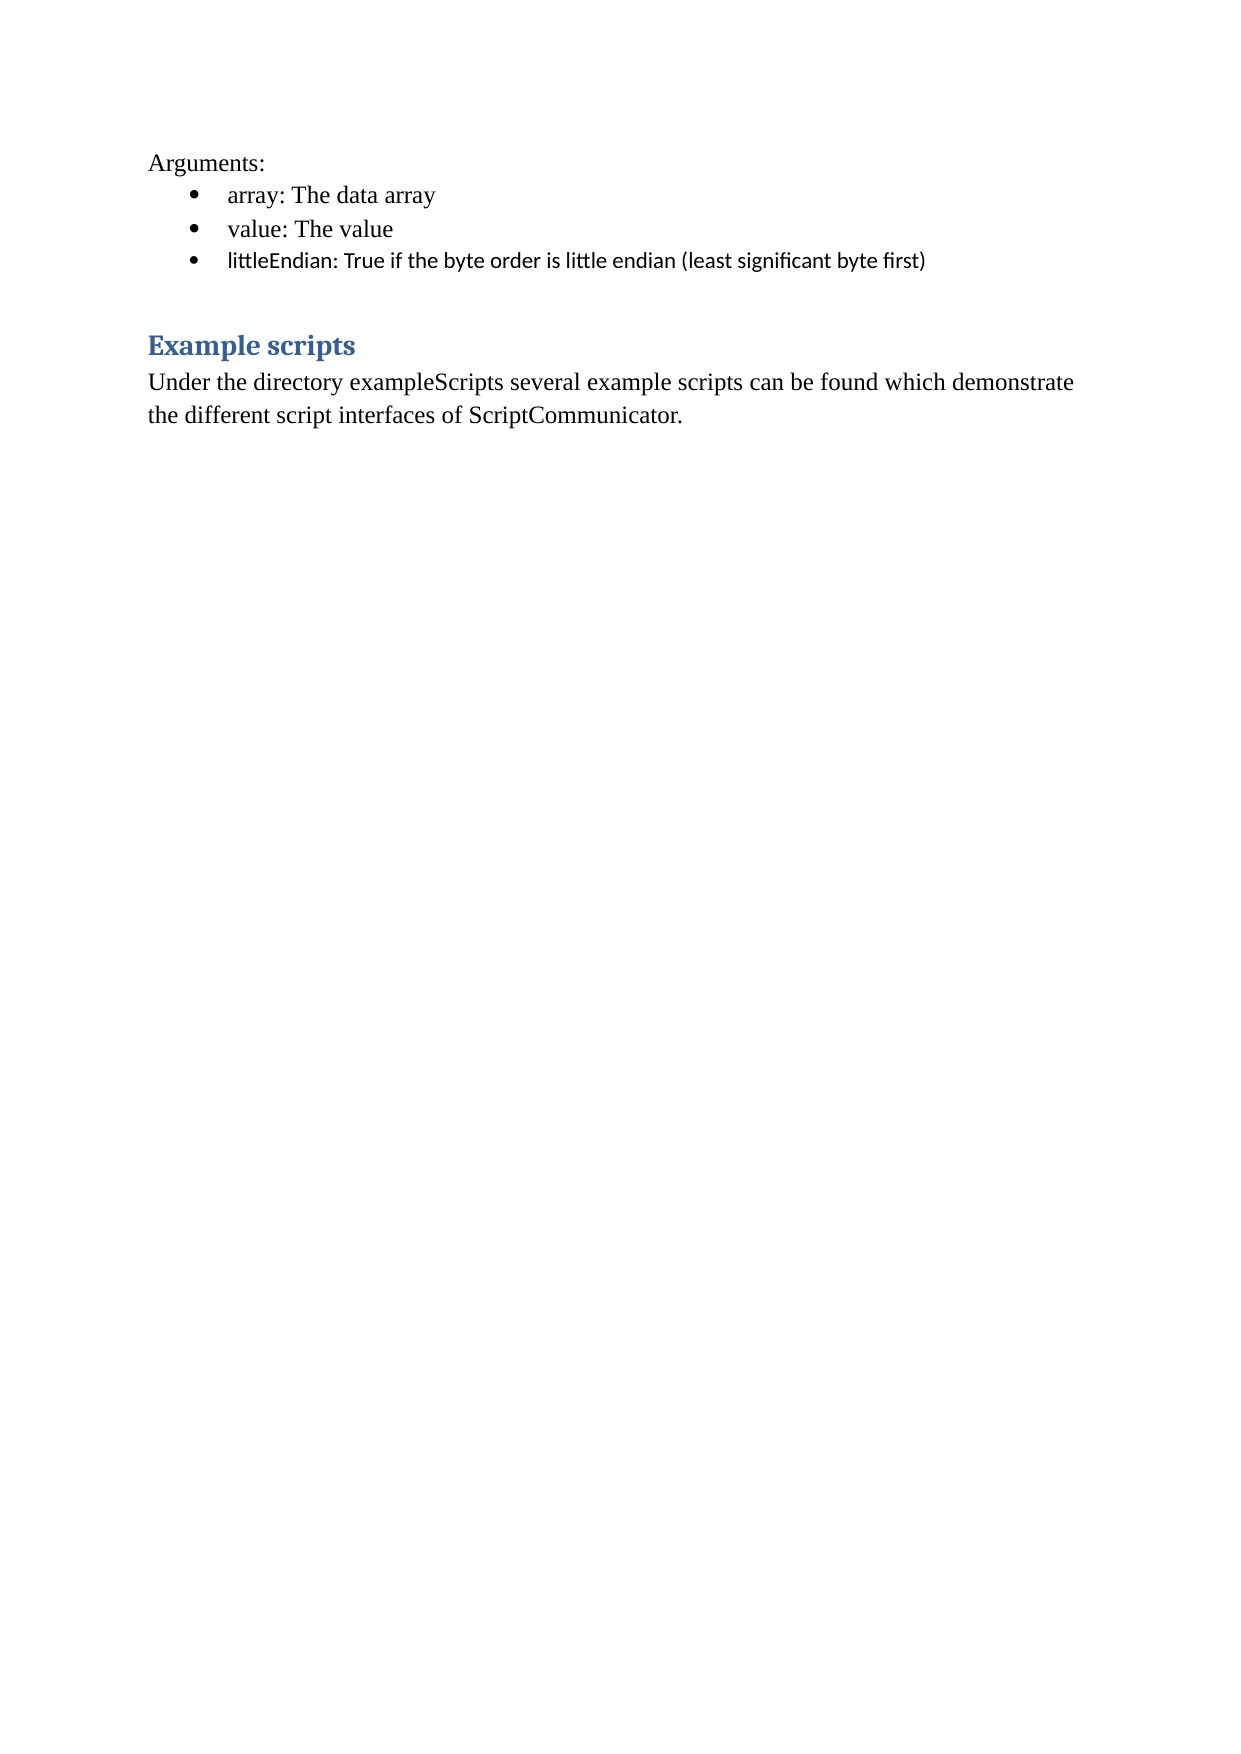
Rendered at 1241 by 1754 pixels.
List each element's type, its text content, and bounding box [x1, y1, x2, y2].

subtitle Example scripts [148, 329, 1093, 362]
list array: The data array [190, 181, 1093, 209]
list littleEndian: True if the byte order is little endian (least significant byte first) [190, 247, 1093, 275]
text Under the directory exampleScripts several example scripts can be found which demonstrate the different script interfaces of ScriptCommunicator. [148, 367, 1093, 429]
list value: The value [190, 214, 1093, 242]
text Arguments: [148, 148, 1093, 176]
